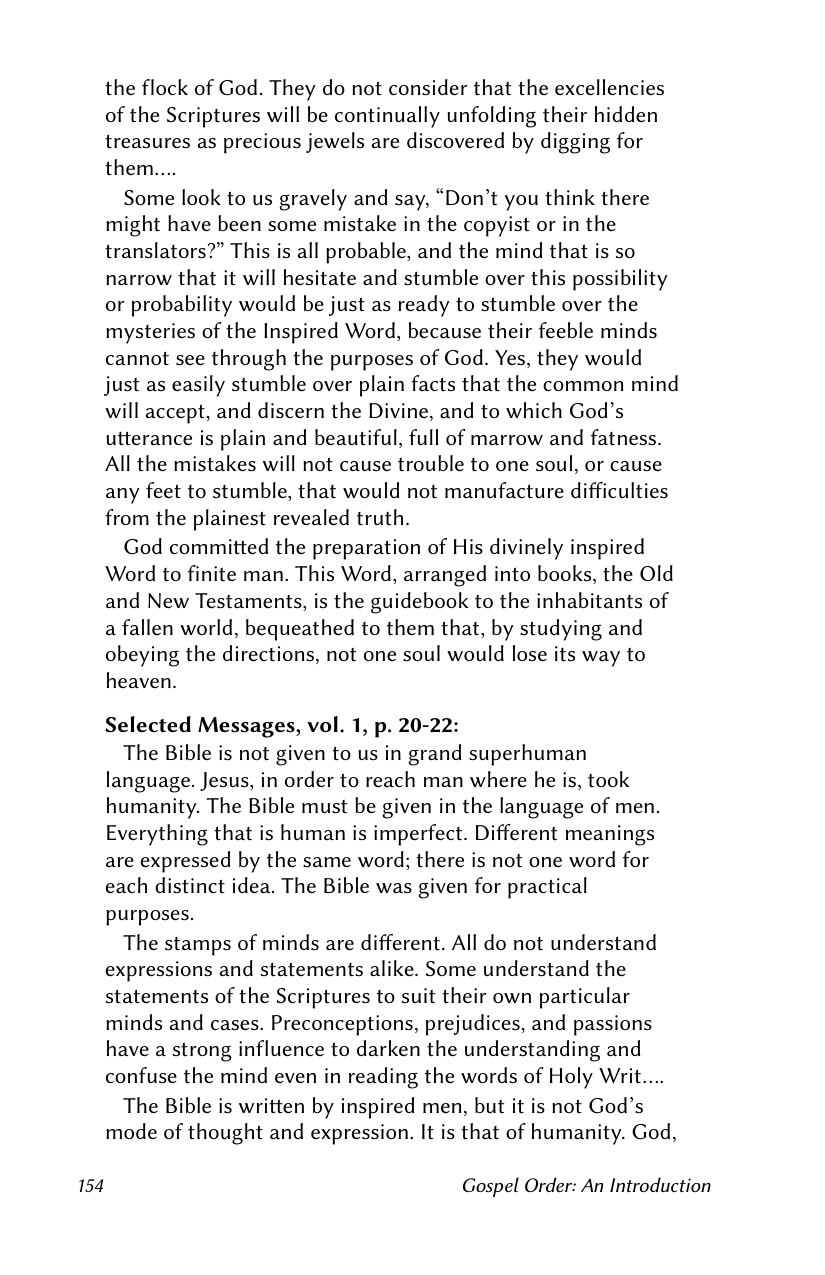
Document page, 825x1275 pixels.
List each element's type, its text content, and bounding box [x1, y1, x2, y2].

text the flock of God. They do not consider that the excellencies of the Scriptures will be continually unfolding their hidden treasures as precious jewels are discovered by digging for them.... [105, 75, 682, 181]
text The Bible is not given to us in grand superhuman language. Jesus, in order to reach man where he is, took humanity. The Bible must be given in the language of men. Everything that is human is imperfect. Different meanings are expressed by the same word; there is not one word for each distinct idea. The Bible was given for practical purposes. [105, 740, 682, 926]
text Selected Messages, vol. 1, p. 20-22: [105, 712, 712, 738]
text Some look to us gravely and say, “Don’t you think there might have been some mistake in the copyist or in the translators?” This is all probable, and the mind that is so narrow that it will hesitate and stumble over this possibility or probability would be just as ready to stumble over the mysteries of the Inspired Word, because their feeble minds cannot see through the purposes of God. Yes, they would just as easily stumble over plain facts that the common mind will accept, and discern the Divine, and to which God’s utterance is plain and beautiful, full of marrow and fatness. All the mistakes will not cause trouble to one soul, or cause any feet to stumble, that would not manufacture difficulties from the plainest revealed truth. [105, 185, 682, 531]
text God committed the preparation of His divinely inspired Word to finite man. This Word, arranged into books, the Old and New Testaments, is the guidebook to the inhabitants of a fallen world, bequeathed to them that, by studying and obeying the directions, not one soul would lose its way to heaven. [105, 534, 682, 694]
text The stamps of minds are different. All do not understand expressions and statements alike. Some understand the statements of the Scriptures to suit their own particular minds and cases. Preconceptions, prejudices, and passions have a strong influence to darken the understanding and confuse the mind even in reading the words of Holy Writ.... [105, 929, 682, 1089]
text The Bible is written by inspired men, but it is not God’s mode of thought and expression. It is that of humanity. God, [105, 1093, 682, 1145]
